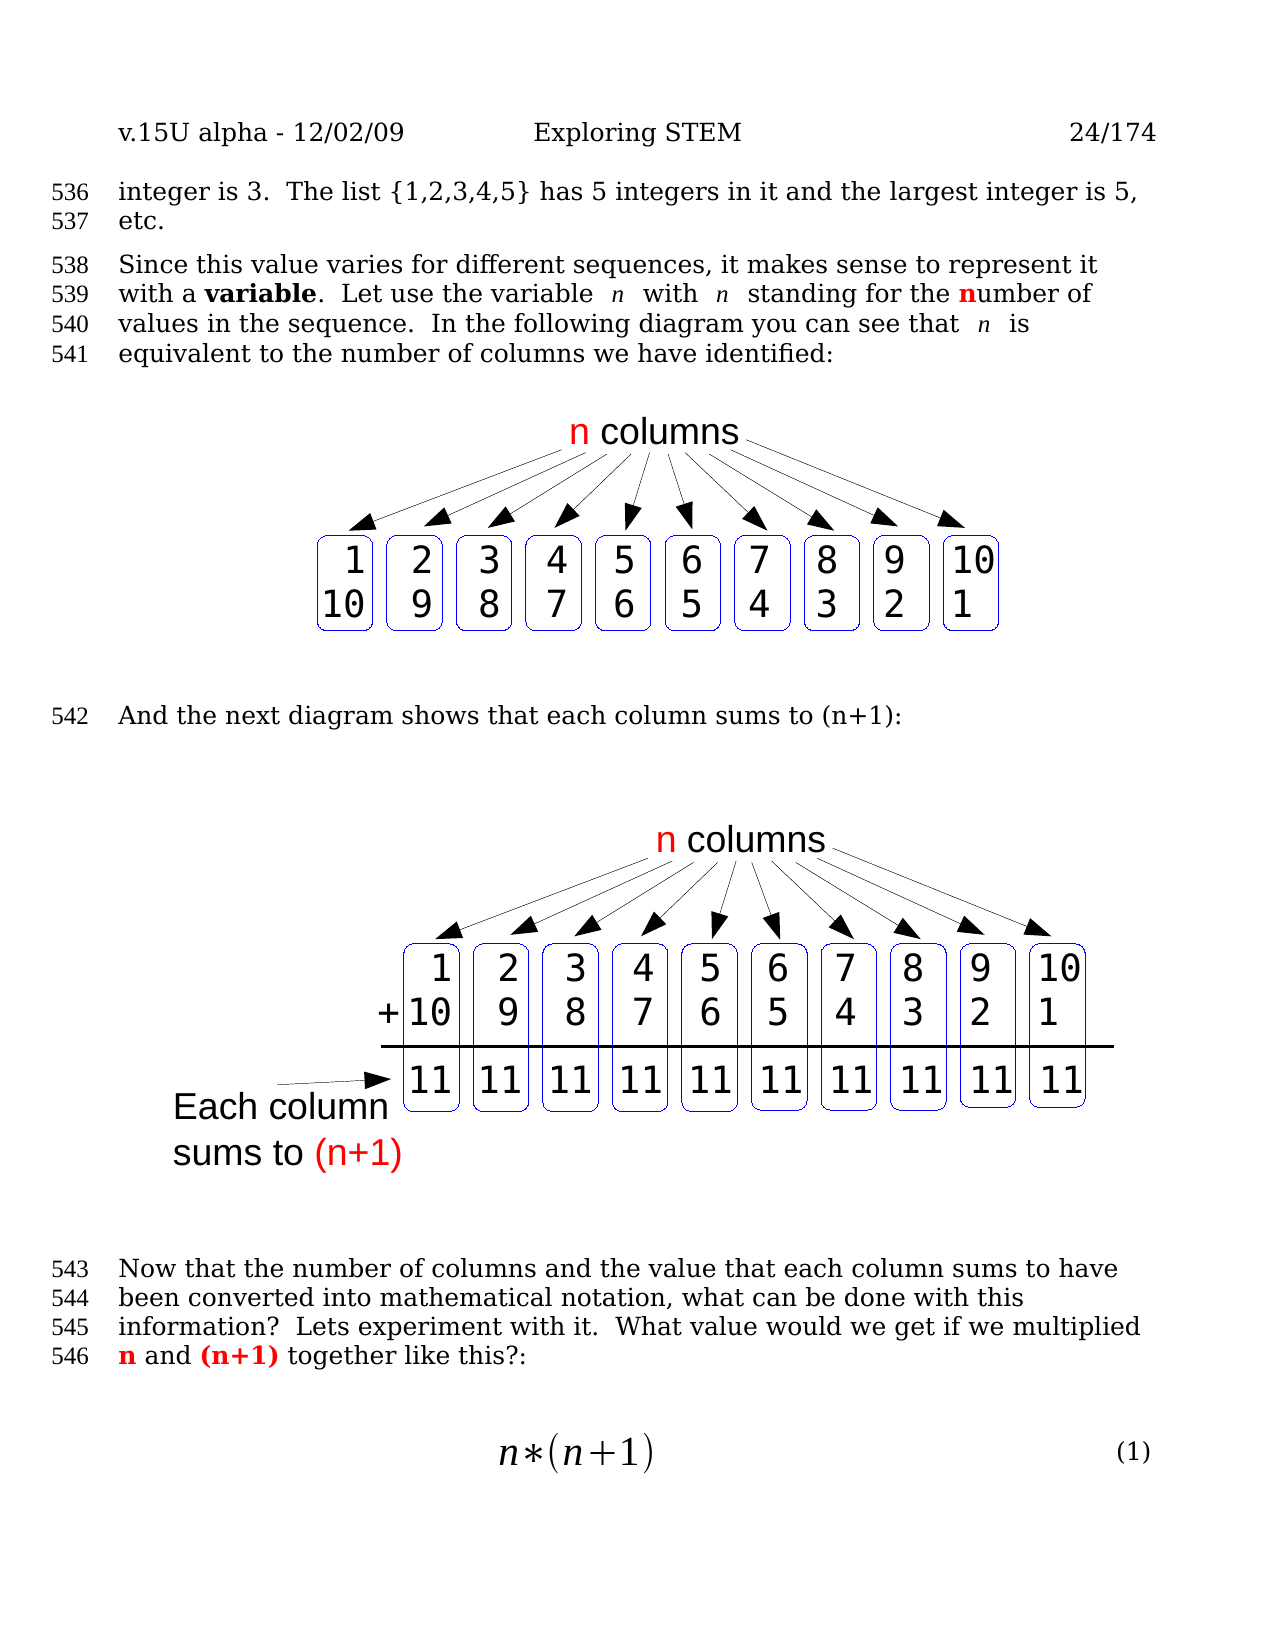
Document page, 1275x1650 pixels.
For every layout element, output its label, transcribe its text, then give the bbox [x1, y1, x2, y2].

text Now that the number of columns and the value that each column sums to have been converted into mathematical notation, what can be done with this information? Lets experiment with it. What value would we get if we multiplied n and (n+1) together like this?: [118, 1254, 1157, 1371]
text Since this value varies for different sequences, it makes sense to represent it with a variable. Let use the variablewithstanding for the number of values in the sequence. In the following diagram you can see thatis equivalent to the number of columns we have identified: [118, 250, 1157, 368]
table_header (1) [1041, 1421, 1157, 1482]
text And the next diagram shows that each column sums to (n+1): [118, 701, 1157, 731]
text integer is 3. The list {1,2,3,4,5} has 5 integers in it and the largest integer is 5, etc. [118, 177, 1157, 235]
table_header [118, 1421, 1041, 1482]
